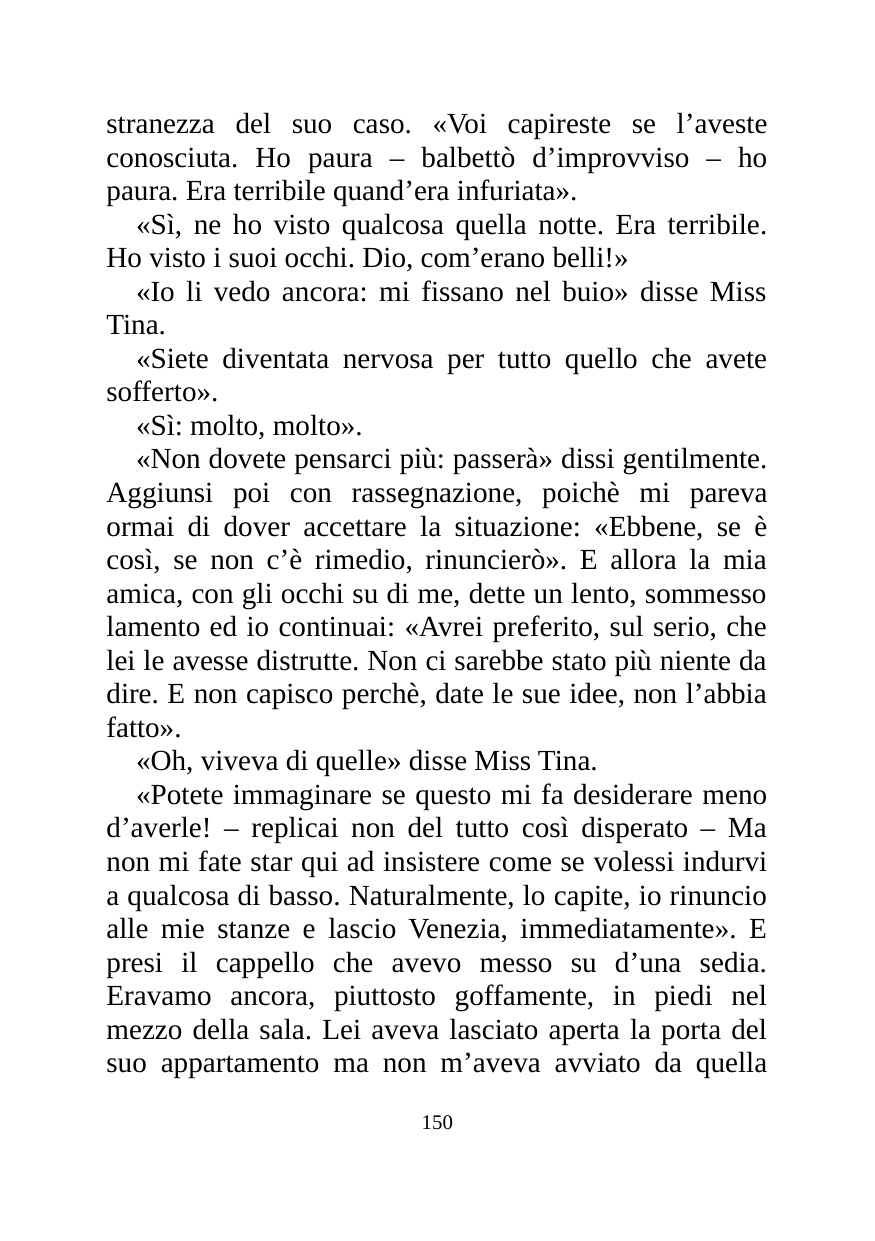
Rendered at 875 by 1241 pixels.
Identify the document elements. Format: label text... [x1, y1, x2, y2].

text «Oh, viveva di quelle» disse Miss Tina. [106, 743, 768, 777]
text «Sì: molto, molto». [106, 408, 768, 442]
text «Io li vedo ancora: mi fissano nel buio» disse Miss Tina. [106, 274, 768, 341]
text stranezza del suo caso. «Voi capireste se l’aveste conosciuta. Ho paura – balbettò d’improvviso – ho paura. Era terribile quand’era infuriata». [106, 106, 768, 207]
text «Siete diventata nervosa per tutto quello che avete sofferto». [106, 341, 768, 408]
text «Potete immaginare se questo mi fa desiderare meno d’averle! – replicai non del tutto così disperato – Ma non mi fate star qui ad insistere come se volessi indurvi a qualcosa di basso. Naturalmente, lo capite, io rinuncio alle mie stanze e lascio Venezia, immediatamente». E presi il cappello che avevo messo su d’una sedia. Eravamo ancora, piuttosto goffamente, in piedi nel mezzo della sala. Lei aveva lasciato aperta la porta del suo appartamento ma non m’aveva avviato da quella [106, 777, 768, 1079]
text «Non dovete pensarci più: passerà» dissi gentilmente. Aggiunsi poi con rassegnazione, poichè mi pareva ormai di dover accettare la situazione: «Ebbene, se è così, se non c’è rimedio, rinuncierò». E allora la mia amica, con gli occhi su di me, dette un lento, sommesso lamento ed io continuai: «Avrei preferito, sul serio, che lei le avesse distrutte. Non ci sarebbe stato più niente da dire. E non capisco perchè, date le sue idee, non l’abbia fatto». [106, 442, 768, 743]
text «Sì, ne ho visto qualcosa quella notte. Era terribile. Ho visto i suoi occhi. Dio, com’erano belli!» [106, 207, 768, 274]
